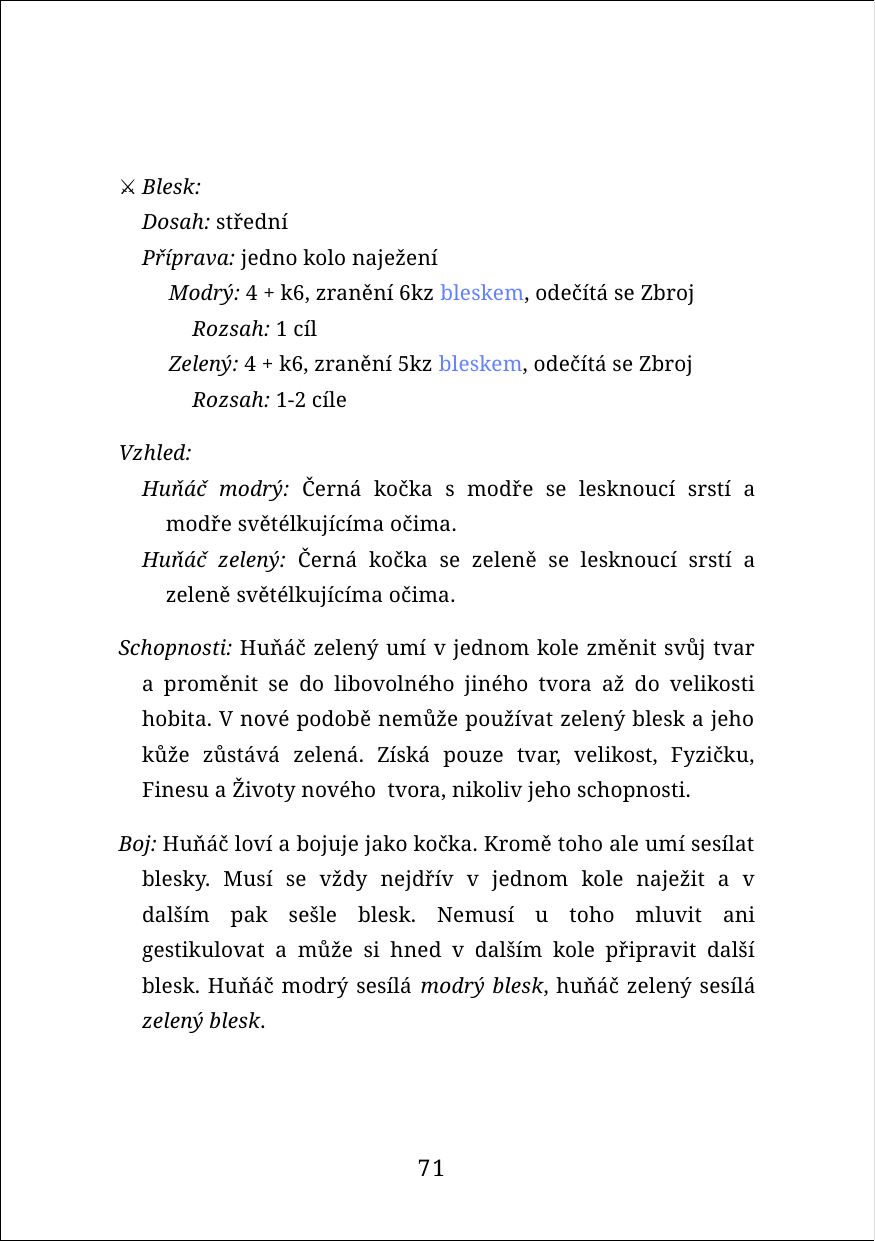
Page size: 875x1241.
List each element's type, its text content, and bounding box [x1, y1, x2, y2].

text Huňáč zelený: Černá kočka se zeleně se lesknoucí srstí a zeleně světélkujícíma očima. [142, 545, 756, 609]
text Vzhled: [118, 438, 756, 467]
text Huňáč modrý: Černá kočka s modře se lesknoucí srstí a modře světélkujícíma očima. [142, 474, 756, 538]
text ⚔ Blesk: [118, 172, 756, 200]
text Modrý: 4 + k6, zranění 6kz bleskem, odečítá se Zbroj Rozsah: 1 cíl [168, 278, 756, 342]
text Boj: Huňáč loví a bojuje jako kočka. Kromě toho ale umí sesílat blesky. Musí se vždy nejdřív v jednom kole naježit a v dalším pak sešle blesk. Nemusí u toho mluvit ani gestikulovat a může si hned v dalším kole připravit další blesk. Huňáč modrý sesílá modrý blesk, huňáč zelený sesílá zelený blesk. [118, 829, 756, 1035]
text Příprava: jedno kolo naježení [142, 243, 756, 271]
text Schopnosti: Huňáč zelený umí v jednom kole změnit svůj tvar a proměnit se do libovolného jiného tvora až do velikosti hobita. V nové podobě nemůže používat zelený blesk a jeho kůže zůstává zelená. Získá pouze tvar, velikost, Fyzičku, Finesu a Životy nového tvora, nikoliv jeho schopnosti. [118, 633, 756, 804]
text Zelený: 4 + k6, zranění 5kz bleskem, odečítá se Zbroj Rozsah: 1-2 cíle [168, 349, 756, 413]
text Dosah: střední [142, 207, 756, 236]
